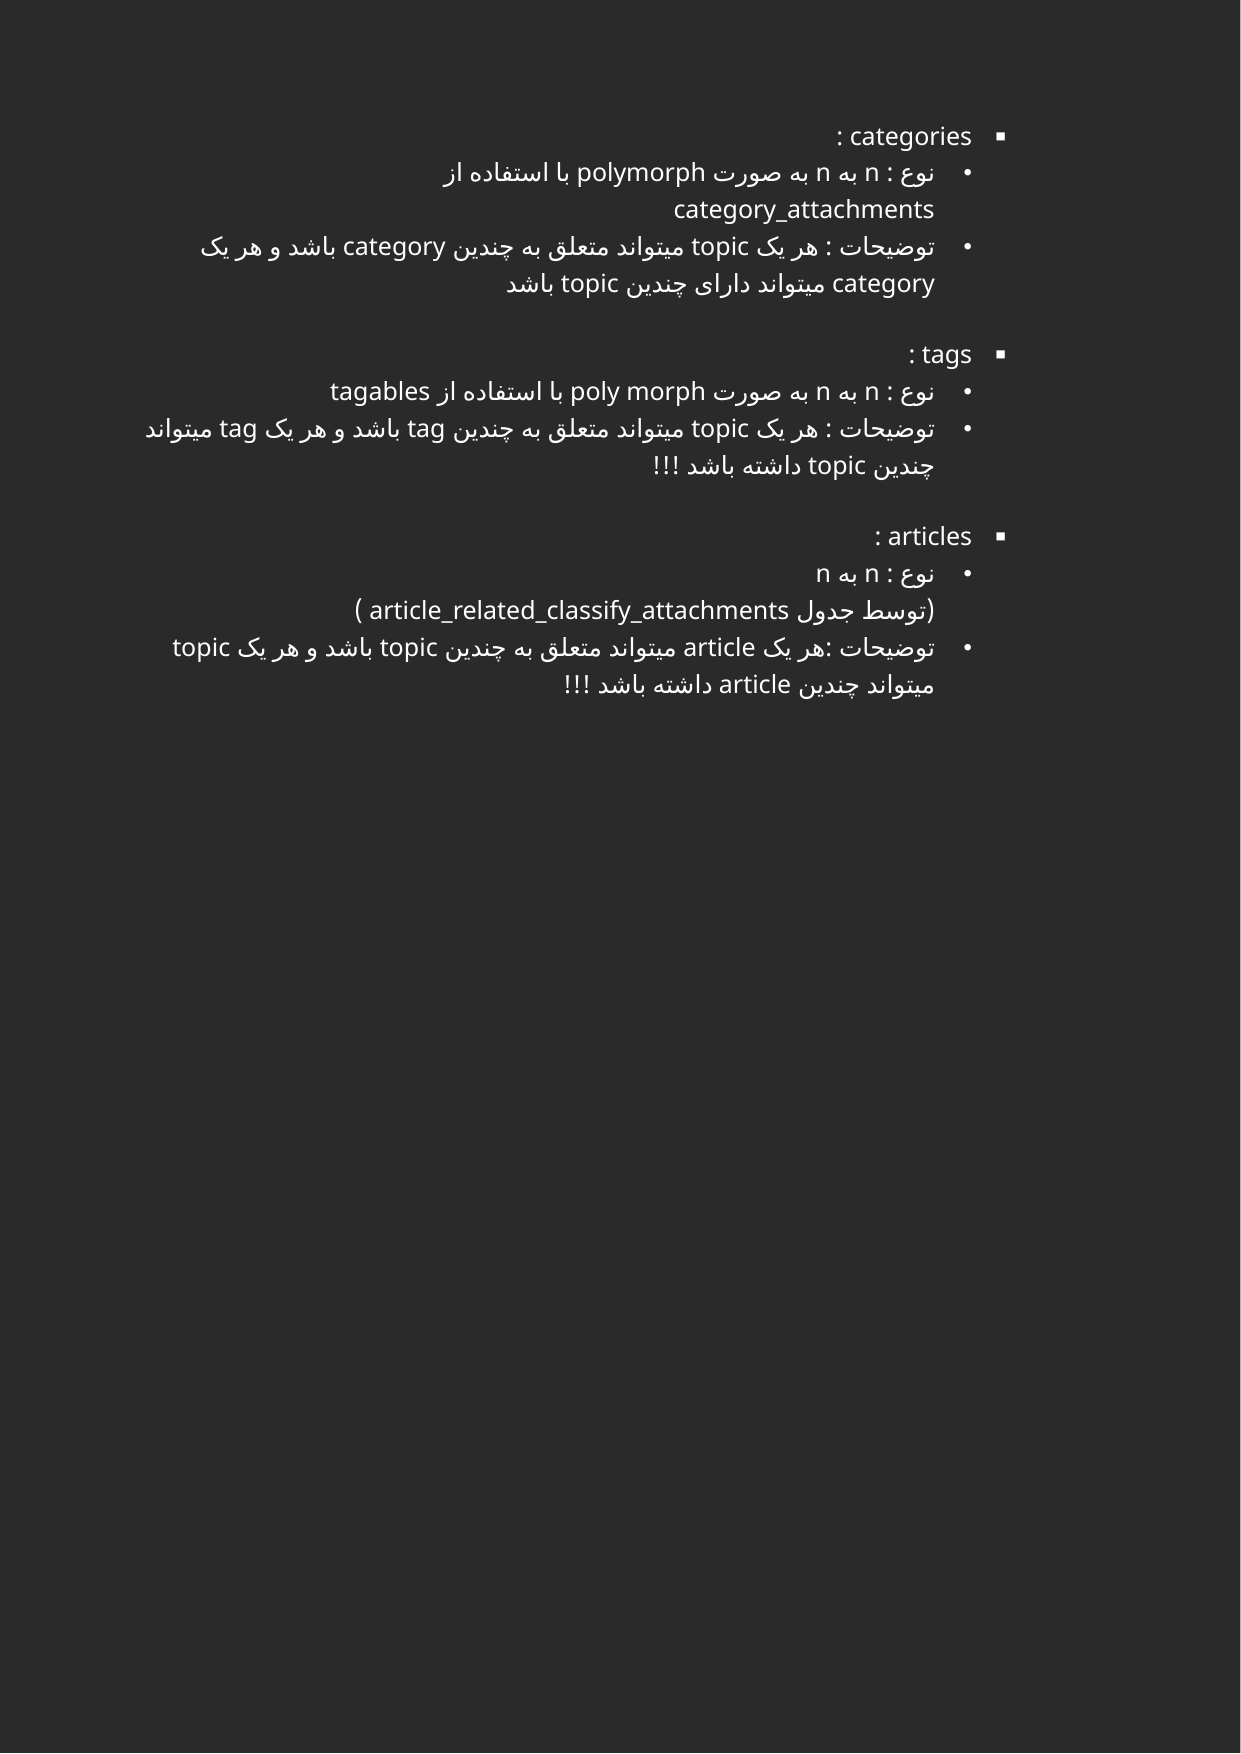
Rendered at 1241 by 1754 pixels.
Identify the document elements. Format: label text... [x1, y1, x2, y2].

list توضیحات : هر یک topic میتواند متعلق به چندین tag باشد و هر یک tag میتواند چندین topic داشته باشد !!! [118, 411, 972, 485]
list category_attachments [118, 192, 972, 229]
list توضیحات : هر یک topic میتواند متعلق به چندین category باشد و هر یک category میتواند دارای چندین topic باشد [118, 229, 972, 303]
list نوع : n به n به صورت poly morph با استفاده از tagables [118, 374, 972, 411]
list categories : [118, 118, 1010, 155]
list articles : [118, 519, 1010, 556]
list نوع : n به n به صورت polymorph با استفاده از [118, 155, 972, 192]
list tags : [118, 337, 1010, 374]
list نوع :‌ n به n [118, 556, 972, 593]
list توضیحات :‌هر یک article میتواند متعلق به چندین topic باشد و هر یک topic میتواند چندین article داشته باشد !!! [118, 630, 972, 704]
list (توسط جدول article_related_classify_attachments ) [118, 593, 972, 630]
